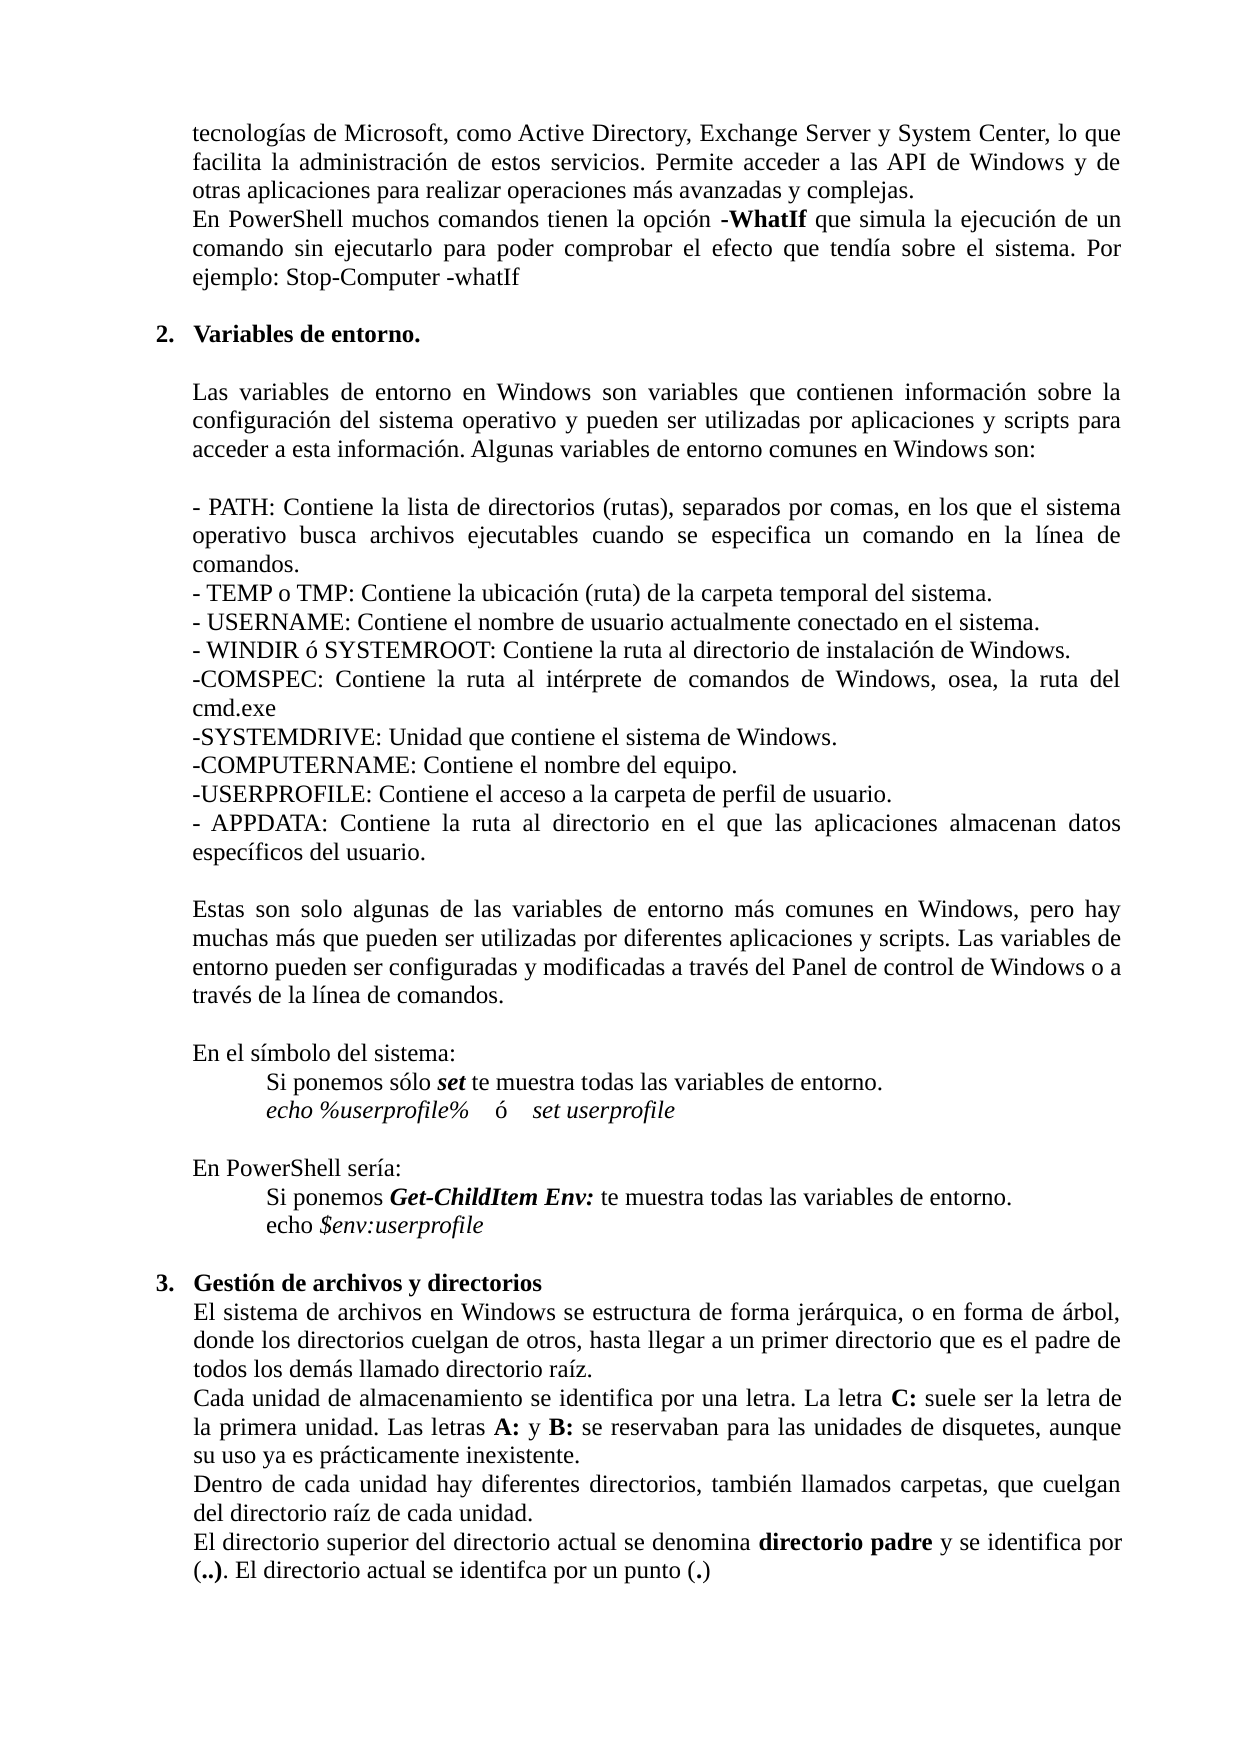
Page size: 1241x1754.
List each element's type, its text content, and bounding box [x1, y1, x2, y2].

text echo %userprofile% ó set userprofile [192, 1096, 1122, 1124]
text echo $env:userprofile [192, 1211, 1122, 1239]
text - APPDATA: Contiene la ruta al directorio en el que las aplicaciones almacenan datos específicos del usuario. [192, 808, 1122, 866]
list El directorio superior del directorio actual se denomina directorio padre y se identifica por (..). El directorio actual se identifca por un punto (.) [156, 1527, 1122, 1584]
text Si ponemos Get-ChildItem Env: te muestra todas las variables de entorno. [192, 1182, 1122, 1211]
text -COMPUTERNAME: Contiene el nombre del equipo. [192, 751, 1122, 779]
text -USERPROFILE: Contiene el acceso a la carpeta de perfil de usuario. [192, 779, 1122, 808]
list Variables de entorno. [156, 319, 1122, 348]
text - PATH: Contiene la lista de directorios (rutas), separados por comas, en los que el sistema operativo busca archivos ejecutables cuando se especifica un comando en la línea de comandos. [192, 492, 1122, 578]
text Si ponemos sólo set te muestra todas las variables de entorno. [192, 1067, 1122, 1096]
text Estas son solo algunas de las variables de entorno más comunes en Windows, pero hay muchas más que pueden ser utilizadas por diferentes aplicaciones y scripts. Las variables de entorno pueden ser configuradas y modificadas a través del Panel de control de Windows o a través de la línea de comandos. [192, 894, 1122, 1009]
text - TEMP o TMP: Contiene la ubicación (ruta) de la carpeta temporal del sistema. [192, 578, 1122, 607]
text -COMSPEC: Contiene la ruta al intérprete de comandos de Windows, osea, la ruta del cmd.exe [192, 664, 1122, 722]
list Gestión de archivos y directorios [156, 1268, 1122, 1297]
text Las variables de entorno en Windows son variables que contienen información sobre la configuración del sistema operativo y pueden ser utilizadas por aplicaciones y scripts para acceder a esta información. Algunas variables de entorno comunes en Windows son: [192, 377, 1122, 463]
text En PowerShell muchos comandos tienen la opción -WhatIf que simula la ejecución de un comando sin ejecutarlo para poder comprobar el efecto que tendía sobre el sistema. Por ejemplo: Stop-Computer -whatIf [192, 204, 1122, 291]
text tecnologías de Microsoft, como Active Directory, Exchange Server y System Center, lo que facilita la administración de estos servicios. Permite acceder a las API de Windows y de otras aplicaciones para realizar operaciones más avanzadas y complejas. [192, 118, 1122, 204]
list El sistema de archivos en Windows se estructura de forma jerárquica, o en forma de árbol, donde los directorios cuelgan de otros, hasta llegar a un primer directorio que es el padre de todos los demás llamado directorio raíz. [156, 1297, 1122, 1383]
text - USERNAME: Contiene el nombre de usuario actualmente conectado en el sistema. [192, 607, 1122, 636]
text En PowerShell sería: [192, 1153, 1122, 1182]
list Dentro de cada unidad hay diferentes directorios, también llamados carpetas, que cuelgan del directorio raíz de cada unidad. [156, 1469, 1122, 1527]
text En el símbolo del sistema: [192, 1038, 1122, 1067]
text - WINDIR ó SYSTEMROOT: Contiene la ruta al directorio de instalación de Windows. [192, 636, 1122, 664]
list Cada unidad de almacenamiento se identifica por una letra. La letra C: suele ser la letra de la primera unidad. Las letras A: y B: se reservaban para las unidades de disquetes, aunque su uso ya es prácticamente inexistente. [156, 1383, 1122, 1469]
text -SYSTEMDRIVE: Unidad que contiene el sistema de Windows. [192, 722, 1122, 751]
